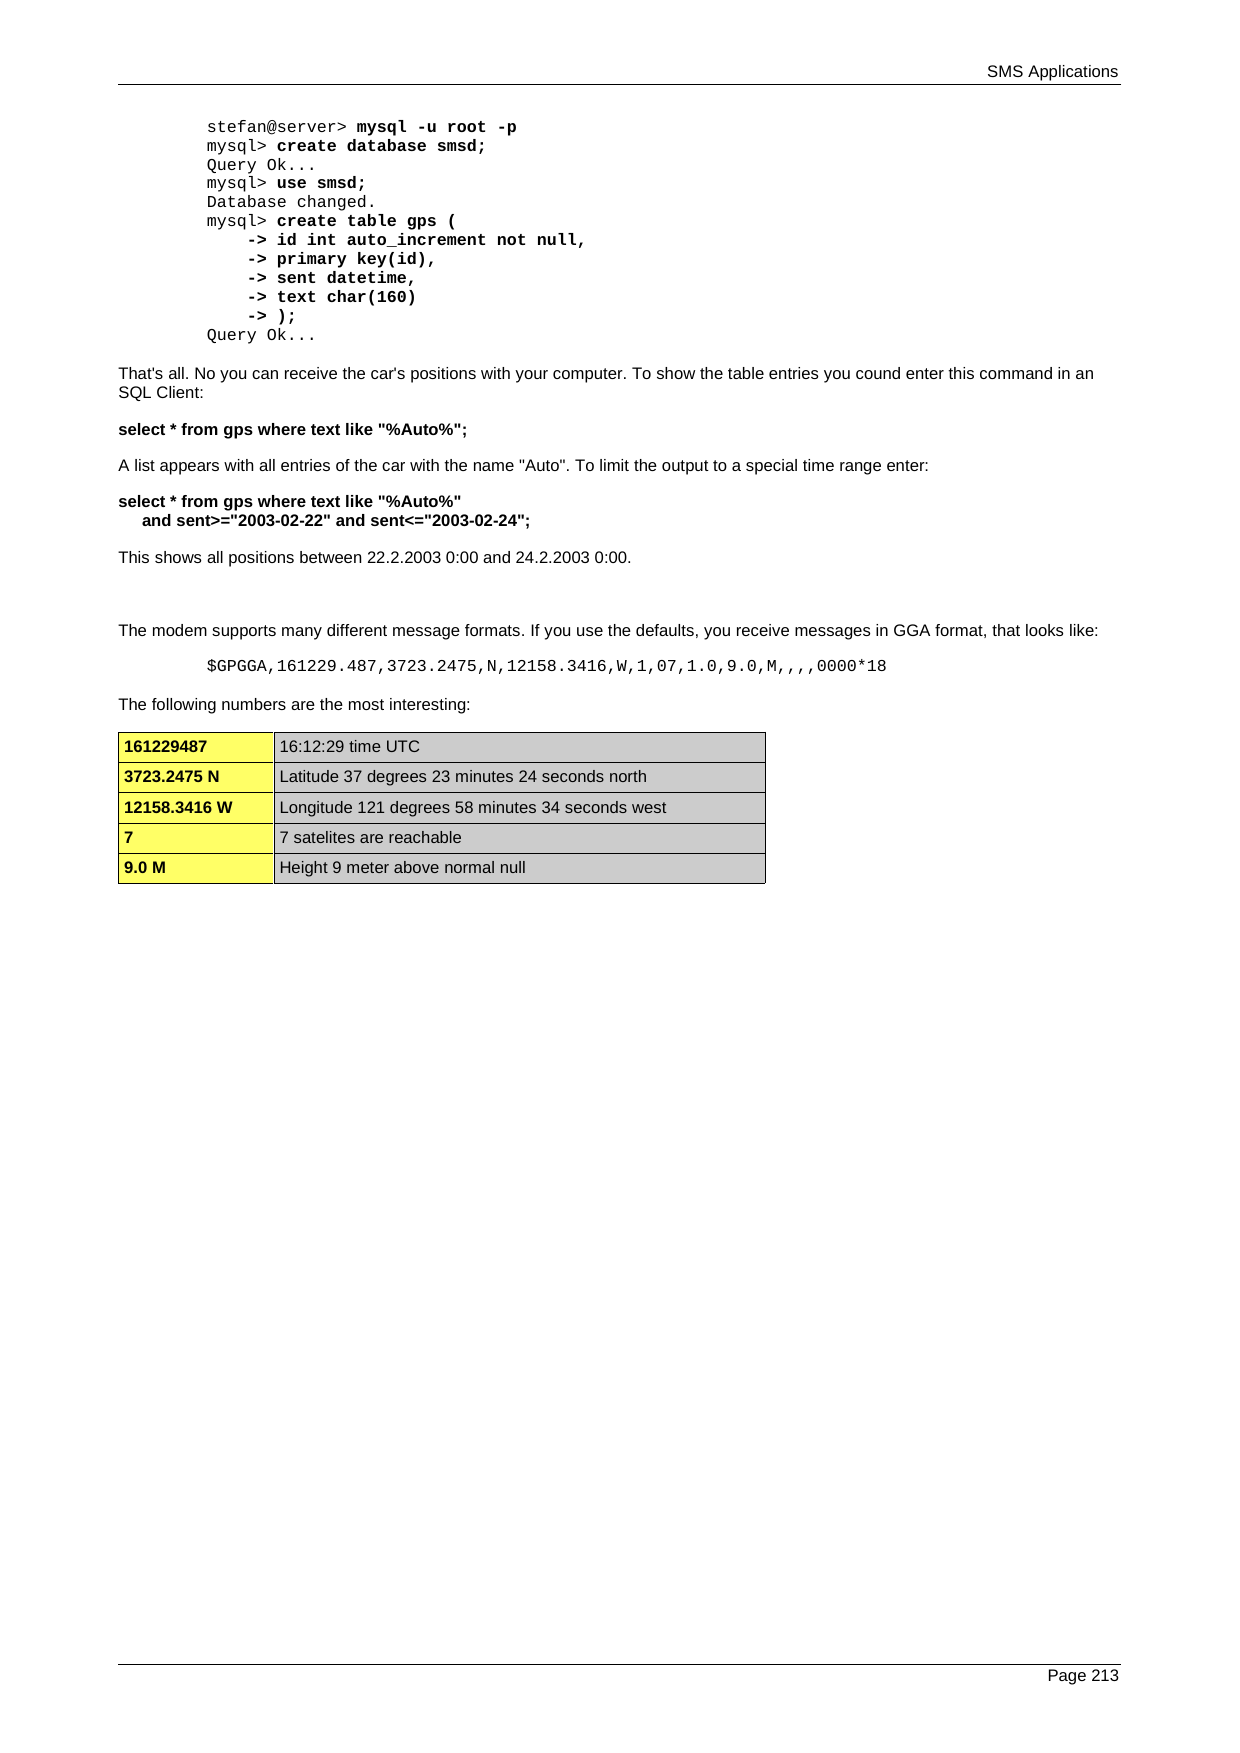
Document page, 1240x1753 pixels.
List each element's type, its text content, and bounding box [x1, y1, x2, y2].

table_header 161229487 [119, 733, 273, 762]
table_header 16:12:29 time UTC [275, 733, 765, 762]
text stefan@server> mysql -u root -p mysql> create database smsd; Query Ok... mysql> use smsd; Database changed. mysql> create table gps ( -> id int auto_increment not null, -> primary key(id), -> sent datetime, -> text char(160) -> ); Query Ok... [207, 118, 1121, 346]
text select * from gps where text like "%Auto%"; [118, 420, 1121, 438]
text $GPGGA,161229.487,3723.2475,N,12158.3416,W,1,07,1.0,9.0,M,,,,0000*18 [207, 657, 1121, 676]
table_cell 3723.2475 N [119, 763, 273, 792]
text The modem supports many different message formats. If you use the defaults, you receive messages in GGA format, that looks like: [118, 621, 1121, 639]
text A list appears with all entries of the car with the name "Auto". To limit the output to a special time range enter: [118, 456, 1121, 475]
text The following numbers are the most interesting: [118, 695, 1121, 714]
text select * from gps where text like "%Auto%" and sent>="2003-02-22" and sent<="2003-02-24"; [118, 493, 1121, 530]
text That's all. No you can receive the car's positions with your computer. To show the table entries you cound enter this command in an SQL Client: [118, 364, 1121, 402]
table_cell 12158.3416 W [119, 793, 273, 823]
text This shows all positions between 22.2.2003 0:00 and 24.2.2003 0:00. [118, 548, 1121, 567]
table_cell 7 satelites are reachable [275, 824, 765, 853]
table_cell Longitude 121 degrees 58 minutes 34 seconds west [275, 793, 765, 823]
table_cell Height 9 meter above normal null [275, 854, 765, 883]
table_cell 7 [119, 824, 273, 853]
table_cell Latitude 37 degrees 23 minutes 24 seconds north [275, 763, 765, 792]
table_cell 9.0 M [119, 854, 273, 883]
